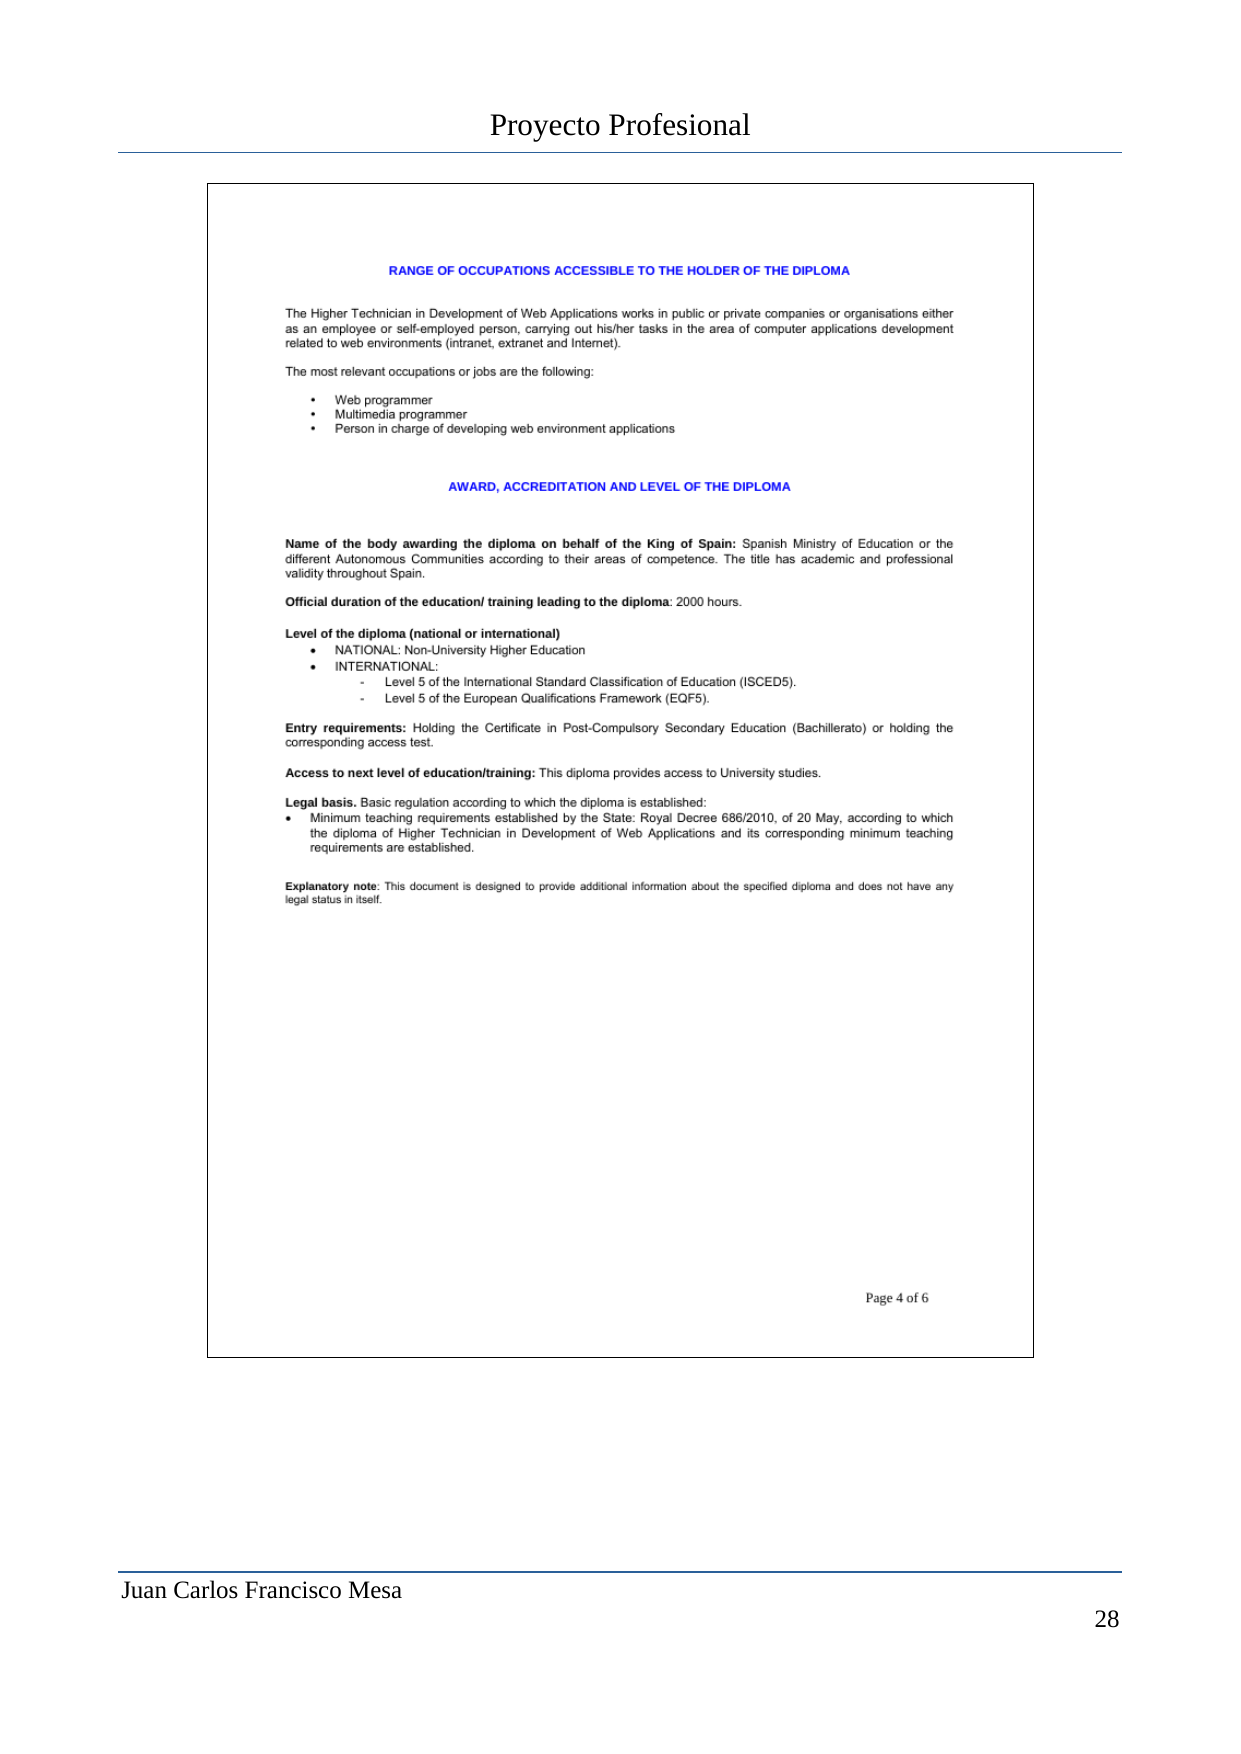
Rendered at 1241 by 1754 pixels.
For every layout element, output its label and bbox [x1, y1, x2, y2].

picture [209, 185, 1031, 1355]
